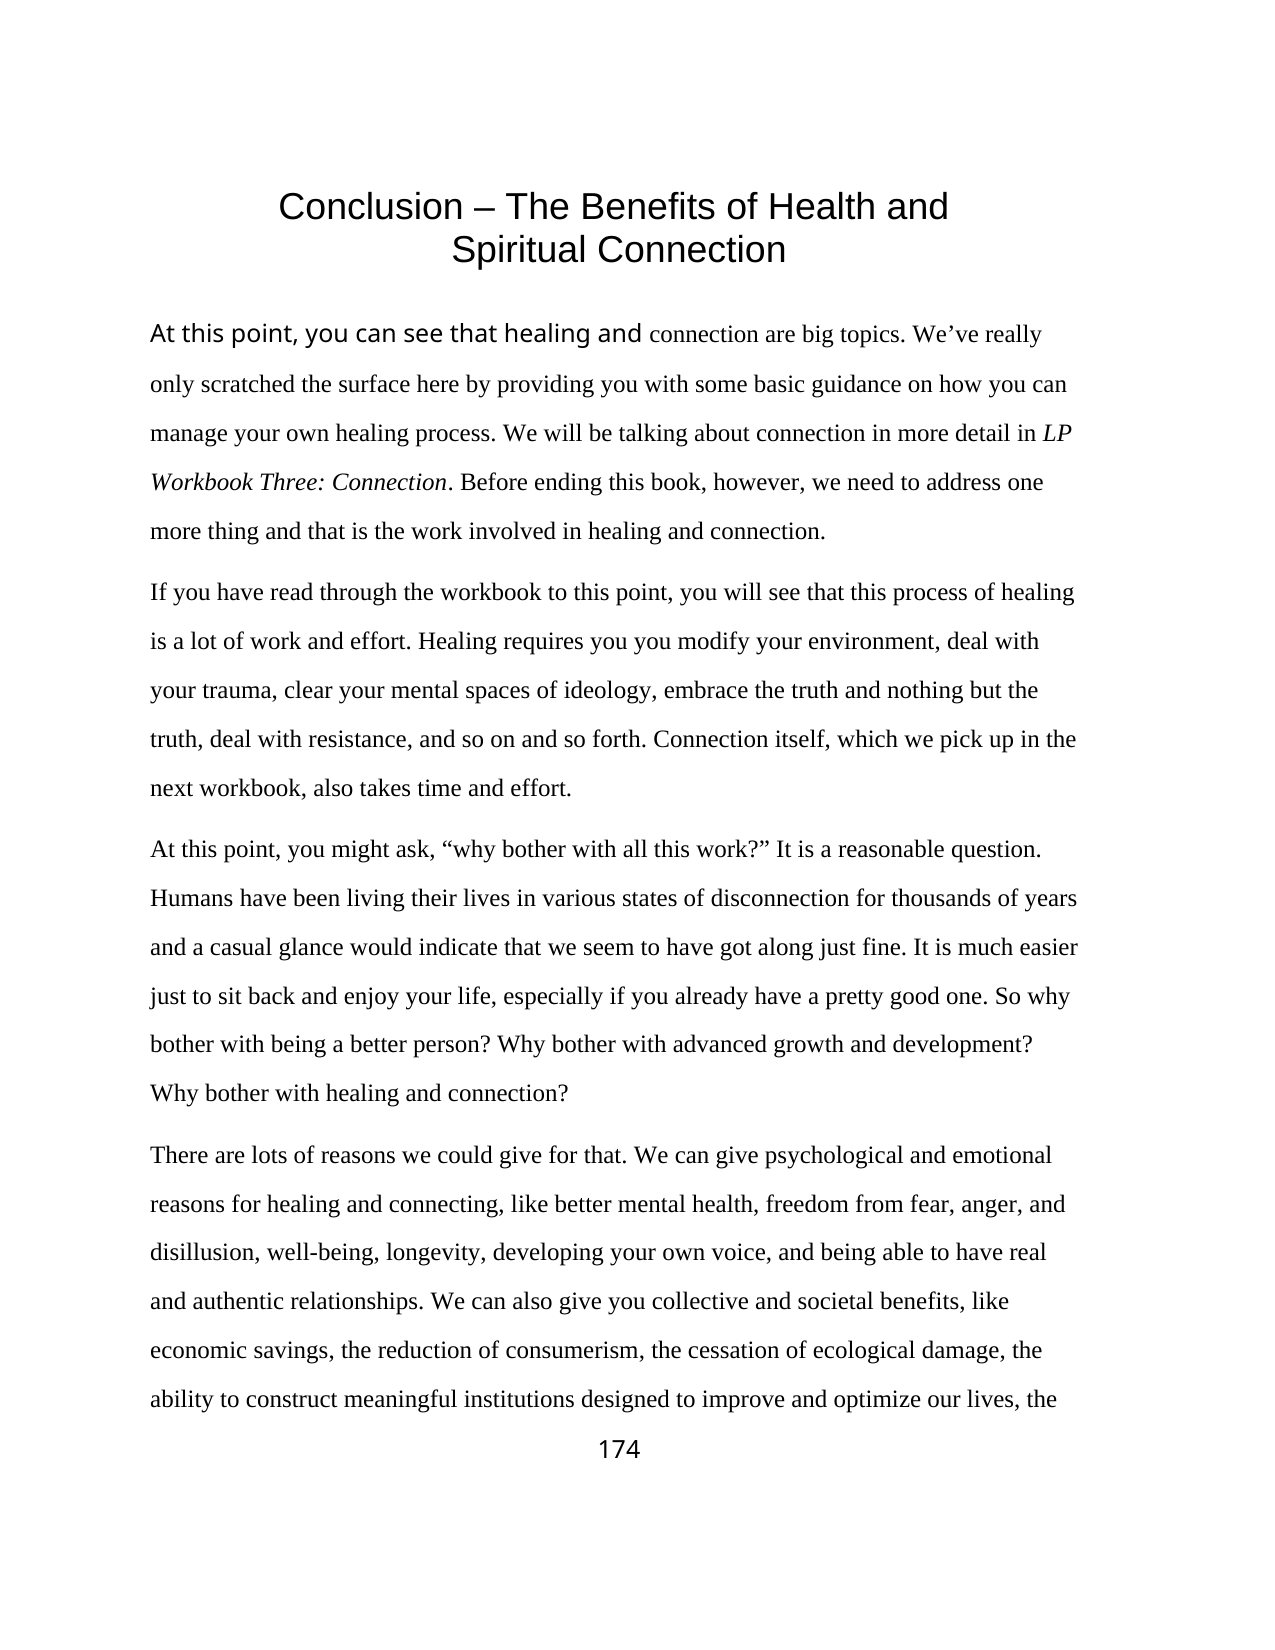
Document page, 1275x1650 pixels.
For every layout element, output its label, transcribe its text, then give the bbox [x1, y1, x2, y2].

text There are lots of reasons we could give for that. We can give psychological and emotional reasons for healing and connecting, like better mental health, freedom from fear, anger, and disillusion, well-being, longevity, developing your own voice, and being able to have real and authentic relationships. We can also give you collective and societal benefits, like economic savings, the reduction of consumerism, the cessation of ecological damage, the ability to construct meaningful institutions designed to improve and optimize our lives, the [150, 1140, 1087, 1413]
text If you have read through the workbook to this point, you will see that this process of healing is a lot of work and effort. Healing requires you you modify your environment, deal with your trauma, clear your mental spaces of ideology, embrace the truth and nothing but the truth, deal with resistance, and so on and so forth. Connection itself, which we pick up in the next workbook, also takes time and effort. [150, 577, 1087, 802]
subtitle Conclusion – The Benefits of Health and Spiritual Connection [150, 184, 1087, 270]
text At this point, you might ask, “why bother with all this work?” It is a reasonable question. Humans have been living their lives in various states of disconnection for thousands of years and a casual glance would indicate that we seem to have got along just fine. It is much easier just to sit back and enjoy your life, especially if you already have a pretty good one. So why bother with being a better person? Why bother with advanced growth and development? Why bother with healing and connection? [150, 834, 1087, 1107]
text At this point, you can see that healing and connection are big topics. We’ve really only scratched the surface here by providing you with some basic guidance on how you can manage your own healing process. We will be talking about connection in more detail in LP Workbook Three: Connection. Before ending this book, however, we need to address one more thing and that is the work involved in healing and connection. [150, 315, 1087, 545]
